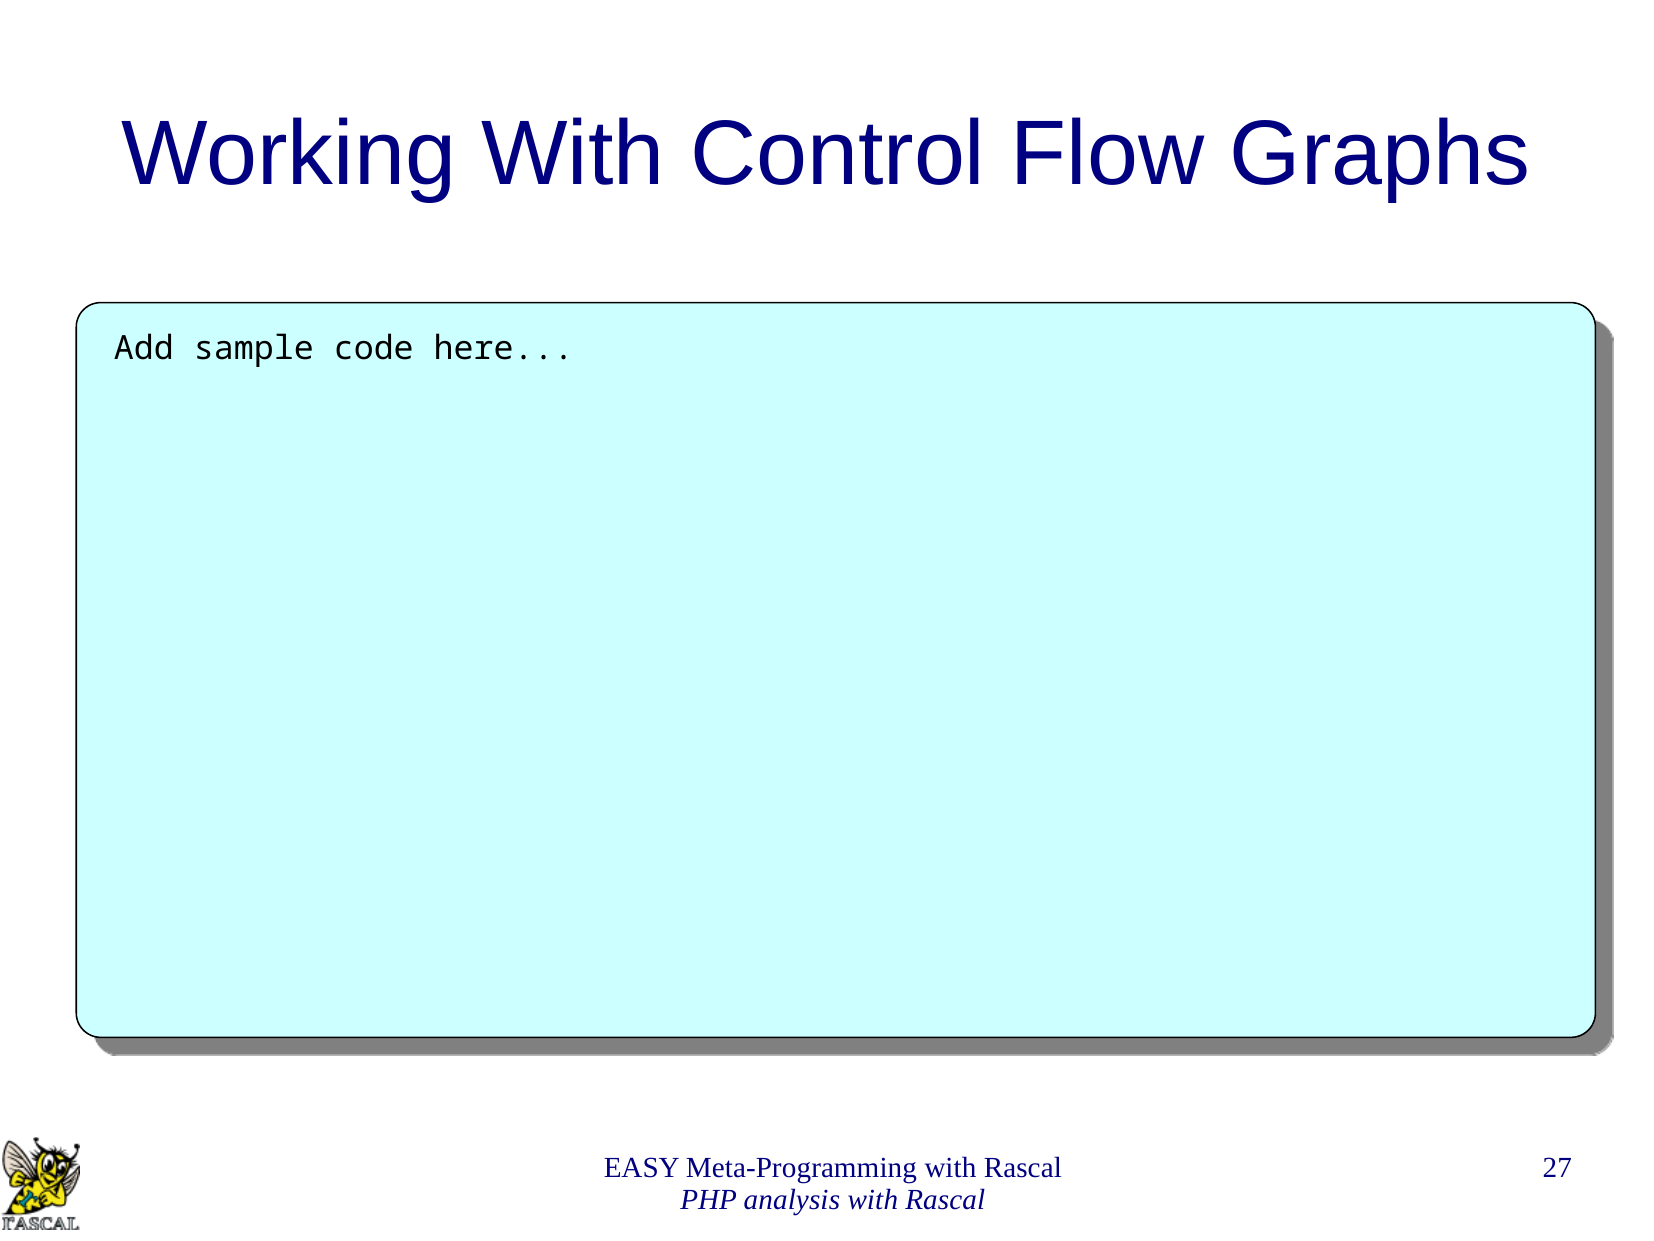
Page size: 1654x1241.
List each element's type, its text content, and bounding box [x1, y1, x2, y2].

picture [1, 1137, 80, 1230]
title Working With Control Flow Graphs [82, 49, 1571, 257]
text_box [76, 302, 1596, 1038]
text_box Add sample code here... [99, 316, 1591, 867]
